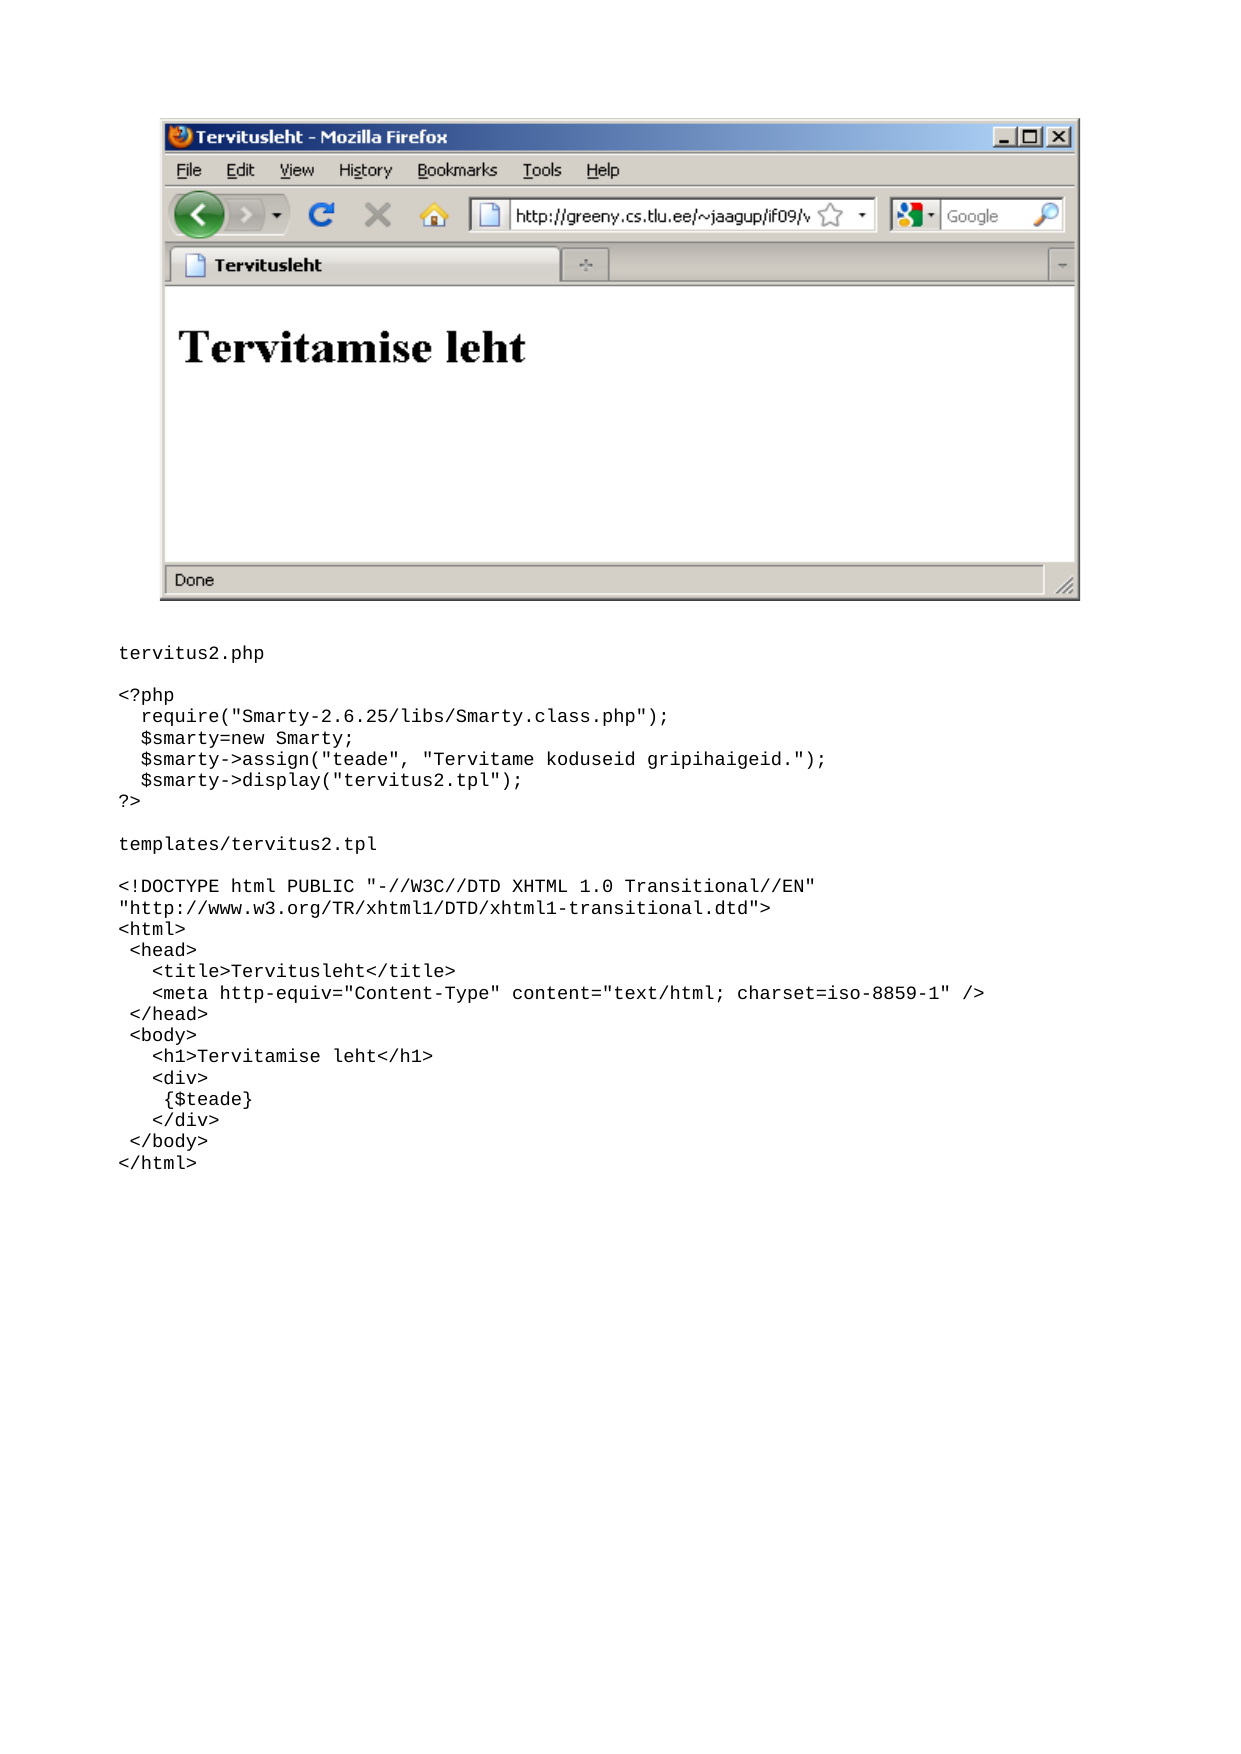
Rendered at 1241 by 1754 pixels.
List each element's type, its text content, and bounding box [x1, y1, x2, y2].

text tervitus2.php [118, 643, 1122, 665]
text $smarty->assign("teade", "Tervitame koduseid gripihaigeid."); [118, 750, 1122, 771]
text <body> [118, 1026, 1122, 1047]
text require("Smarty-2.6.25/libs/Smarty.class.php"); [118, 707, 1122, 728]
text <meta http-equiv="Content-Type" content="text/html; charset=iso-8859-1" /> [118, 983, 1122, 1005]
text <?php [118, 686, 1122, 707]
text "http://www.w3.org/TR/xhtml1/DTD/xhtml1-transitional.dtd"> [118, 898, 1122, 920]
picture [159, 118, 1081, 601]
text templates/tervitus2.tpl [118, 835, 1122, 856]
text <!DOCTYPE html PUBLIC "-//W3C//DTD XHTML 1.0 Transitional//EN" [118, 877, 1122, 898]
text <div> [118, 1068, 1122, 1090]
text $smarty=new Smarty; [118, 728, 1122, 750]
text <title>Tervitusleht</title> [118, 962, 1122, 983]
text </div> [118, 1111, 1122, 1132]
text </head> [118, 1005, 1122, 1026]
text <head> [118, 941, 1122, 962]
text <html> [118, 920, 1122, 941]
text {$teade} [118, 1090, 1122, 1111]
text </html> [118, 1153, 1122, 1175]
text $smarty->display("tervitus2.tpl"); [118, 771, 1122, 792]
text <h1>Tervitamise leht</h1> [118, 1047, 1122, 1068]
text ?> [118, 792, 1122, 813]
text </body> [118, 1132, 1122, 1153]
